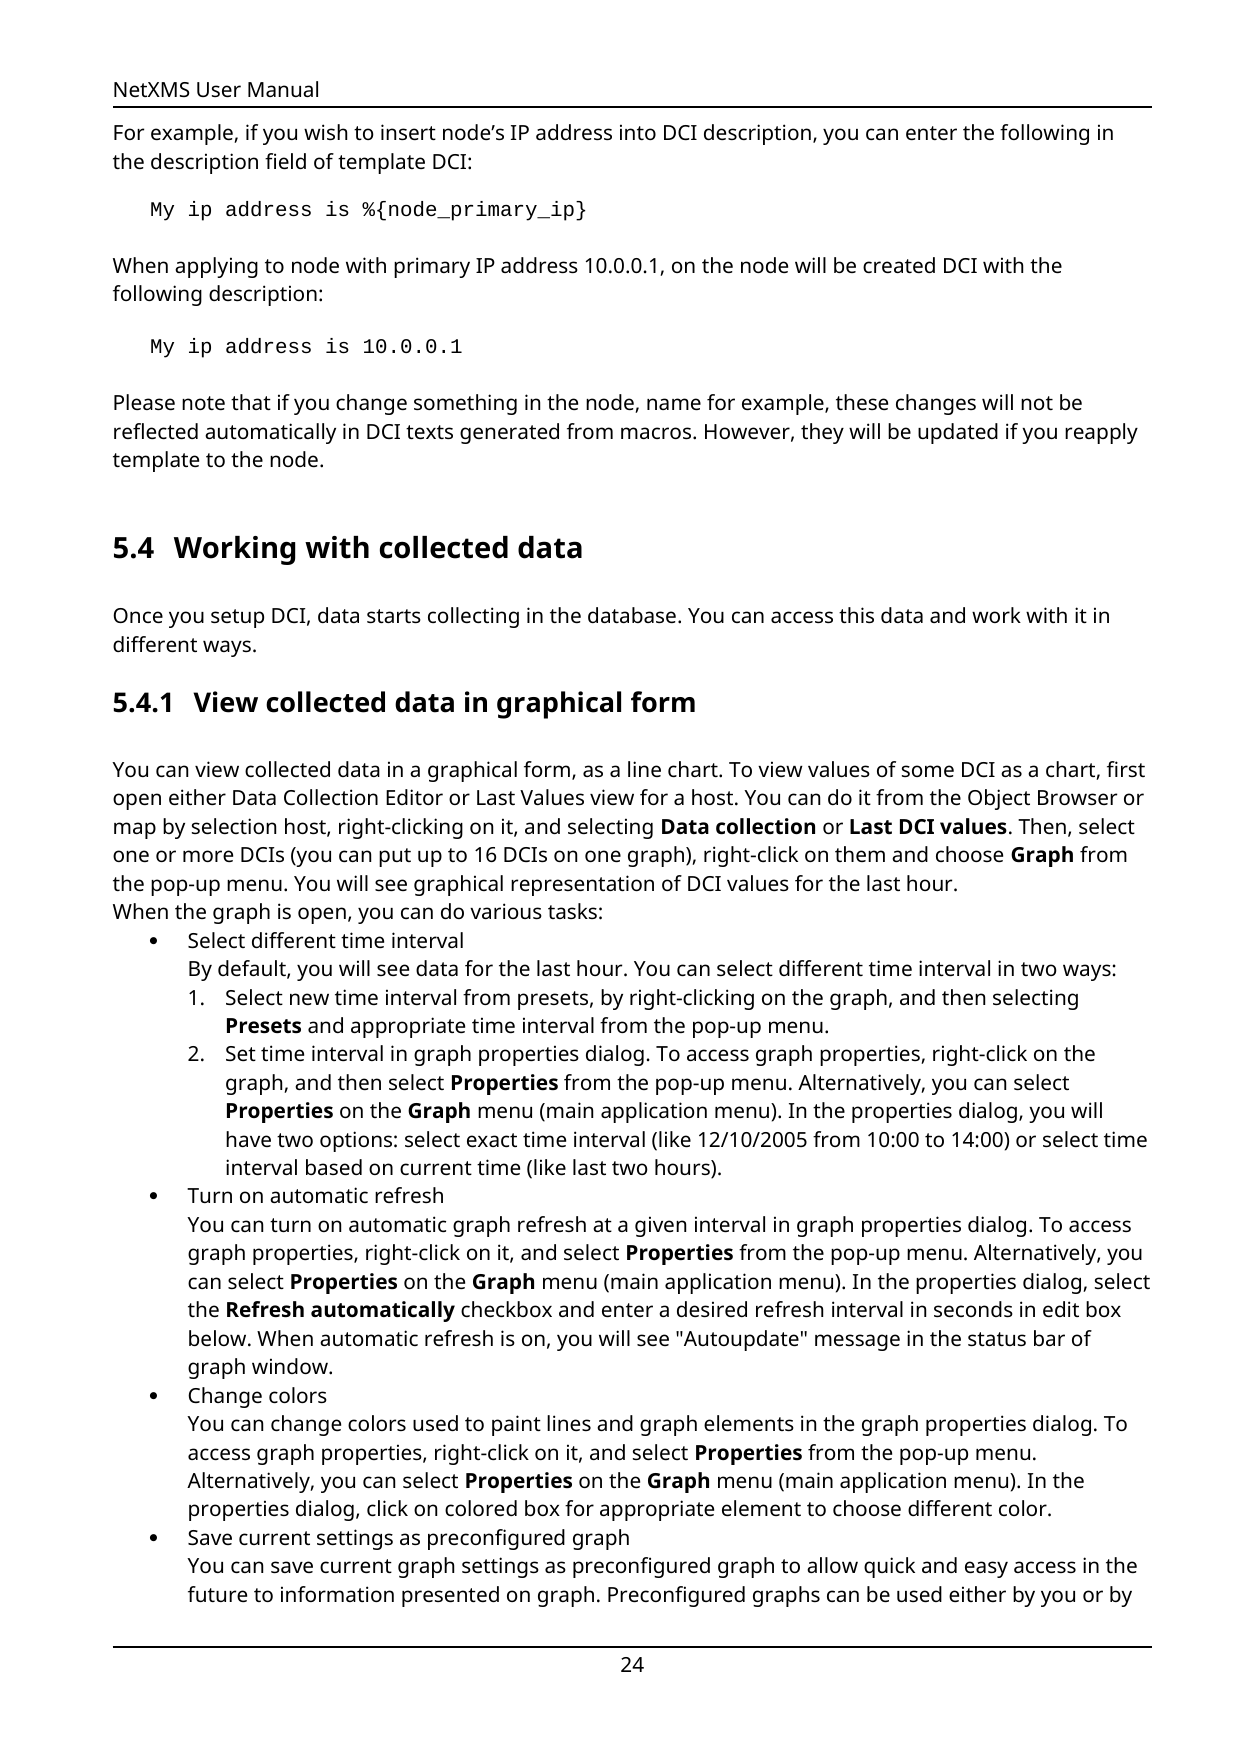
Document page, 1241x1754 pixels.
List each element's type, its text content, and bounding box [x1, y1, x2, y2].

text Please note that if you change something in the node, name for example, these changes will not be reflected automatically in DCI texts generated from macros. However, they will be updated if you reapply template to the node. [112, 388, 1152, 474]
text You can change colors used to paint lines and graph elements in the graph properties dialog. To access graph properties, right-click on it, and select Properties from the pop-up menu. Alternatively, you can select Properties on the Graph menu (main application menu). In the properties dialog, click on colored box for appropriate element to choose different color. [187, 1409, 1152, 1523]
list Select new time interval from presets, by right-clicking on the graph, and then selecting Presets and appropriate time interval from the pop-up menu. [187, 983, 1152, 1039]
subtitle View collected data in graphical form [112, 683, 1152, 720]
text By default, you will see data for the last hour. You can select different time interval in two ways: [187, 954, 1152, 983]
text When the graph is open, you can do various tasks: [112, 897, 1152, 926]
list Turn on automatic refresh [150, 1182, 1152, 1210]
text My ip address is 10.0.0.1 [150, 336, 1152, 360]
text When applying to node with primary IP address 10.0.0.1, on the node will be created DCI with the following description: [112, 251, 1152, 308]
text You can view collected data in a graphical form, as a line chart. To view values of some DCI as a chart, first open either Data Collection Editor or Last Values view for a host. You can do it from the Object Browser or map by selection host, right-clicking on it, and selecting Data collection or Last DCI values. Then, select one or more DCIs (you can put up to 16 DCIs on one graph), right-click on them and choose Graph from the pop-up menu. You will see graphical representation of DCI values for the last hour. [112, 755, 1152, 897]
list Change colors [150, 1381, 1152, 1409]
subtitle Working with collected data [112, 527, 1152, 567]
list Set time interval in graph properties dialog. To access graph properties, right-click on the graph, and then select Properties from the pop-up menu. Alternatively, you can select Properties on the Graph menu (main application menu). In the properties dialog, you will have two options: select exact time interval (like 12/10/2005 from 10:00 to 14:00) or select time interval based on current time (like last two hours). [187, 1039, 1152, 1182]
list Save current settings as preconfigured graph [150, 1523, 1152, 1551]
list Select different time interval [150, 926, 1152, 954]
text Once you setup DCI, data starts collecting in the database. You can access this data and work with it in different ways. [112, 602, 1152, 658]
text My ip address is %{node_primary_ip} [150, 199, 1152, 223]
text You can turn on automatic graph refresh at a given interval in graph properties dialog. To access graph properties, right-click on it, and select Properties from the pop-up menu. Alternatively, you can select Properties on the Graph menu (main application menu). In the properties dialog, select the Refresh automatically checkbox and enter a desired refresh interval in seconds in edit box below. When automatic refresh is on, you will see "Autoupdate" message in the status bar of graph window. [187, 1210, 1152, 1381]
text For example, if you wish to insert node’s IP address into DCI description, you can enter the following in the description field of template DCI: [112, 118, 1152, 175]
text You can save current graph settings as preconfigured graph to allow quick and easy access in the future to information presented on graph. Preconfigured graphs can be used either by you or by [187, 1551, 1152, 1608]
